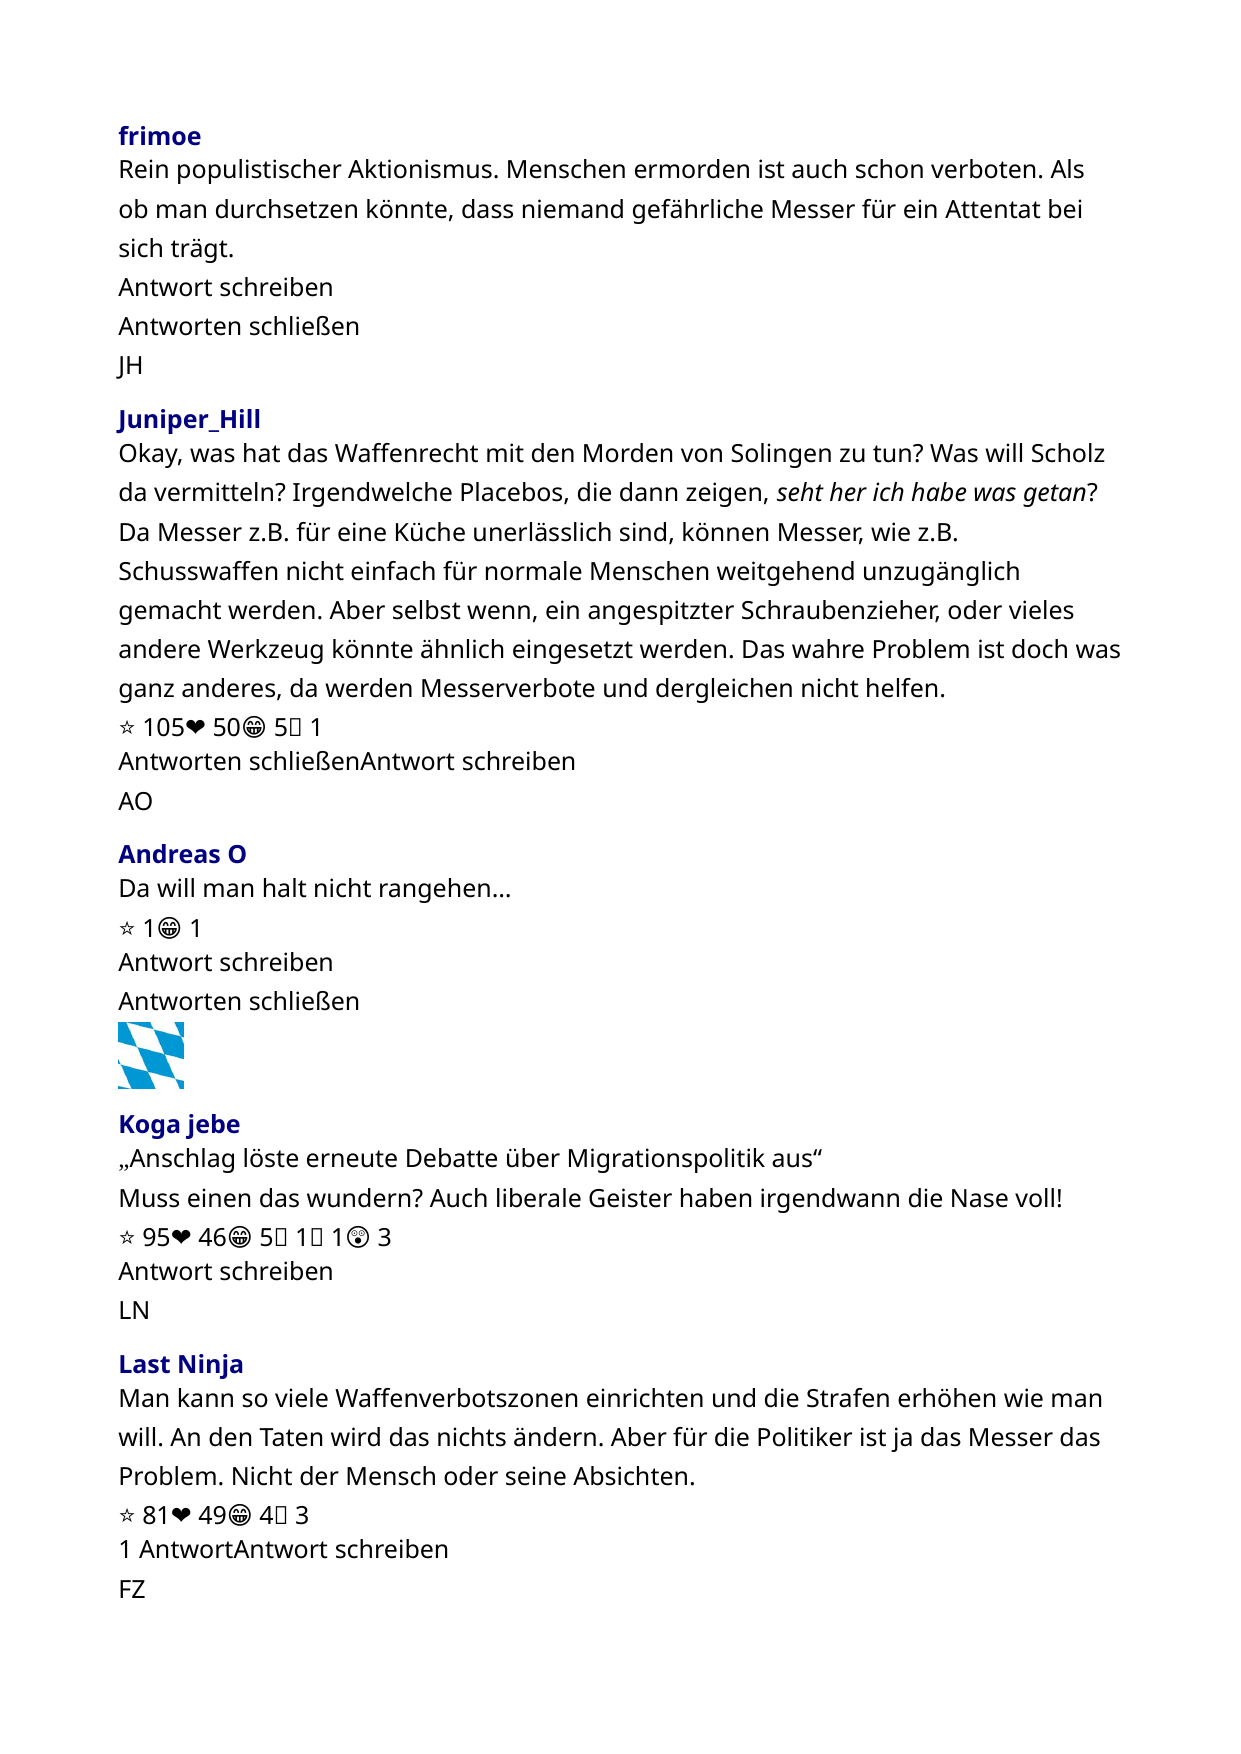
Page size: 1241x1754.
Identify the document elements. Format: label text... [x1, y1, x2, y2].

text FZ [118, 1571, 1122, 1605]
picture [118, 1022, 180, 1089]
text Muss einen das wundern? Auch liberale Geister haben irgendwann die Nase voll! [118, 1180, 1122, 1214]
text Man kann so viele Waffenverbotszonen einrichten und die Strafen erhöhen wie man will. An den Taten wird das nichts ändern. Aber für die Politiker ist ja das Messer das Problem. Nicht der Mensch oder seine Absichten. [118, 1381, 1122, 1493]
text Antwort schreiben [118, 270, 1122, 304]
text Da will man halt nicht rangehen… [118, 871, 1122, 905]
text ⭐️ 81❤️ 49😁 4🤨 3 [118, 1498, 1122, 1532]
subtitle Juniper_Hill [118, 402, 1122, 436]
text ⭐️ 95❤️ 46😁 5🙁 1🤨 1😲 3 [118, 1219, 1122, 1253]
subtitle Koga jebe [118, 1107, 1122, 1141]
subtitle frimoe [118, 118, 1122, 152]
picture [149, 1055, 184, 1089]
text 1 AntwortAntwort schreiben [118, 1532, 1122, 1566]
text AO [118, 783, 1122, 817]
text Rein populistischer Aktionismus. Menschen ermorden ist auch schon verboten. Als ob man durchsetzen könnte, dass niemand gefährliche Messer für ein Attentat bei sich trägt. [118, 152, 1122, 264]
text ⭐️ 1😁 1 [118, 910, 1122, 944]
text Antworten schließen [118, 983, 1122, 1017]
text Antwort schreiben [118, 1253, 1122, 1288]
text ⭐️ 105❤️ 50😁 5🤨 1 [118, 710, 1122, 744]
subtitle Last Ninja [118, 1346, 1122, 1381]
subtitle Andreas O [118, 837, 1122, 871]
text JH [118, 348, 1122, 382]
text „Anschlag löste erneute Debatte über Migrationspolitik aus“ [118, 1141, 1122, 1175]
text Antwort schreiben [118, 944, 1122, 978]
text Okay, was hat das Waffenrecht mit den Morden von Solingen zu tun? Was will Scholz da vermitteln? Irgendwelche Placebos, die dann zeigen, seht her ich habe was getan? Da Messer z.B. für eine Küche unerlässlich sind, können Messer, wie z.B. Schusswaffen nicht einfach für normale Menschen weitgehend unzugänglich gemacht werden. Aber selbst wenn, ein angespitzter Schraubenzieher, oder vieles andere Werkzeug könnte ähnlich eingesetzt werden. Das wahre Problem ist doch was ganz anderes, da werden Messerverbote und dergleichen nicht helfen. [118, 436, 1122, 705]
text LN [118, 1293, 1122, 1327]
text Antworten schließenAntwort schreiben [118, 744, 1122, 778]
text Antworten schließen [118, 309, 1122, 343]
